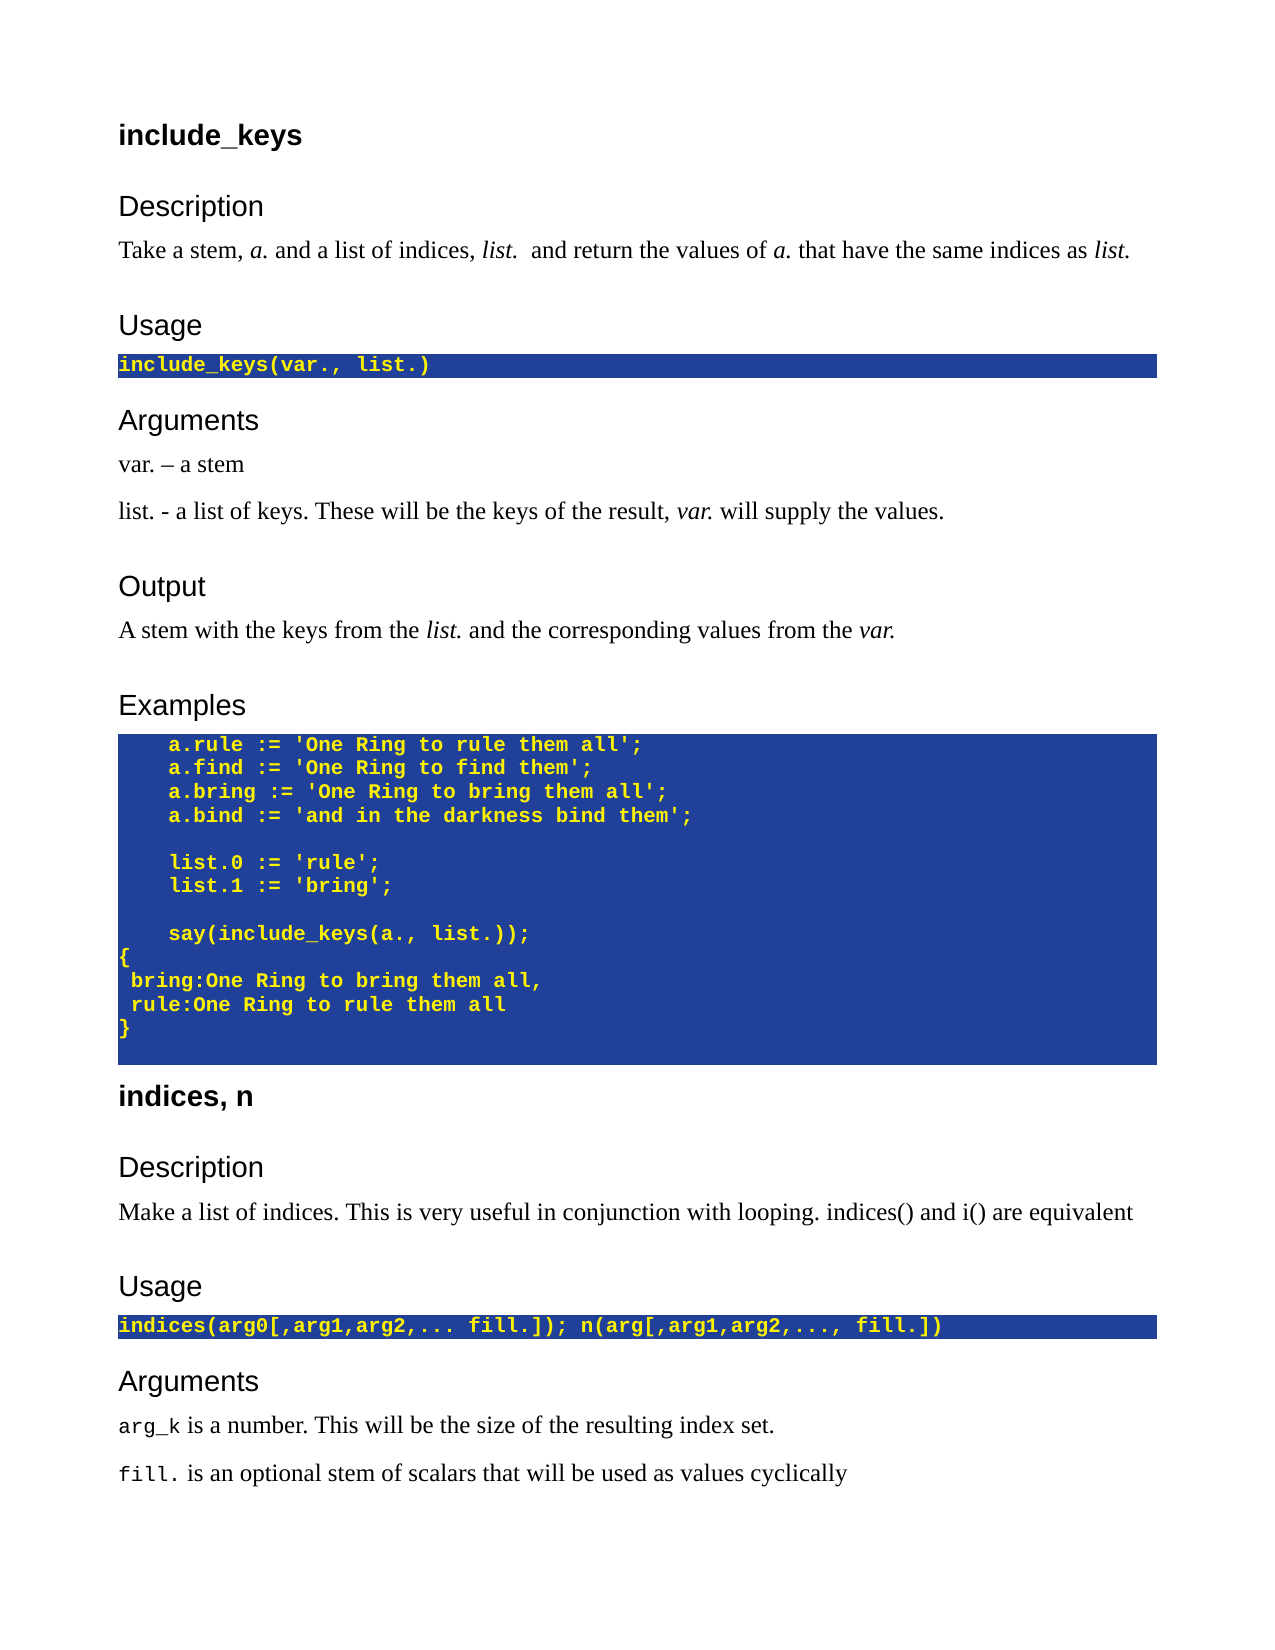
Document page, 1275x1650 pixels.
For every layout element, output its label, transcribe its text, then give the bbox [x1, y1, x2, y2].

subtitle include_keys [118, 118, 1157, 152]
text a.rule := 'One Ring to rule them all'; [118, 734, 1157, 757]
text A stem with the keys from the list. and the corresponding values from the var. [118, 615, 1157, 644]
text indices(arg0[,arg1,arg2,... fill.]); n(arg[,arg1,arg2,..., fill.]) [118, 1315, 1157, 1339]
text list.0 := 'rule'; [118, 852, 1157, 876]
text list.1 := 'bring'; [118, 876, 1157, 899]
text var. – a stem [118, 449, 1157, 477]
text } [118, 1017, 1157, 1041]
text Make a list of indices. This is very useful in conjunction with looping. indices() and i() are equivalent [118, 1197, 1157, 1225]
subtitle indices, n [118, 1079, 1157, 1113]
text fill. is an optional stem of scalars that will be used as values cyclically [118, 1458, 1157, 1488]
text a.find := 'One Ring to find them'; [118, 757, 1157, 781]
text a.bind := 'and in the darkness bind them'; [118, 804, 1157, 828]
subtitle Arguments [118, 1364, 1157, 1397]
text rule:One Ring to rule them all [118, 994, 1157, 1017]
text arg_k is a number. This will be the size of the resulting index set. [118, 1410, 1157, 1439]
subtitle Arguments [118, 403, 1157, 436]
text say(include_keys(a., list.)); [118, 923, 1157, 946]
text include_keys(var., list.) [118, 354, 1157, 378]
text a.bring := 'One Ring to bring them all'; [118, 781, 1157, 804]
text list. - a list of keys. These will be the keys of the result, var. will supply the values. [118, 496, 1157, 525]
subtitle Usage [118, 1269, 1157, 1303]
subtitle Output [118, 569, 1157, 602]
subtitle Usage [118, 308, 1157, 342]
text Take a stem, a. and a list of indices, list. and return the values of a. that have the same indices as list. [118, 235, 1157, 264]
text bring:One Ring to bring them all, [118, 970, 1157, 994]
subtitle Examples [118, 688, 1157, 721]
subtitle Description [118, 189, 1157, 223]
subtitle Description [118, 1151, 1157, 1184]
text { [118, 946, 1157, 970]
